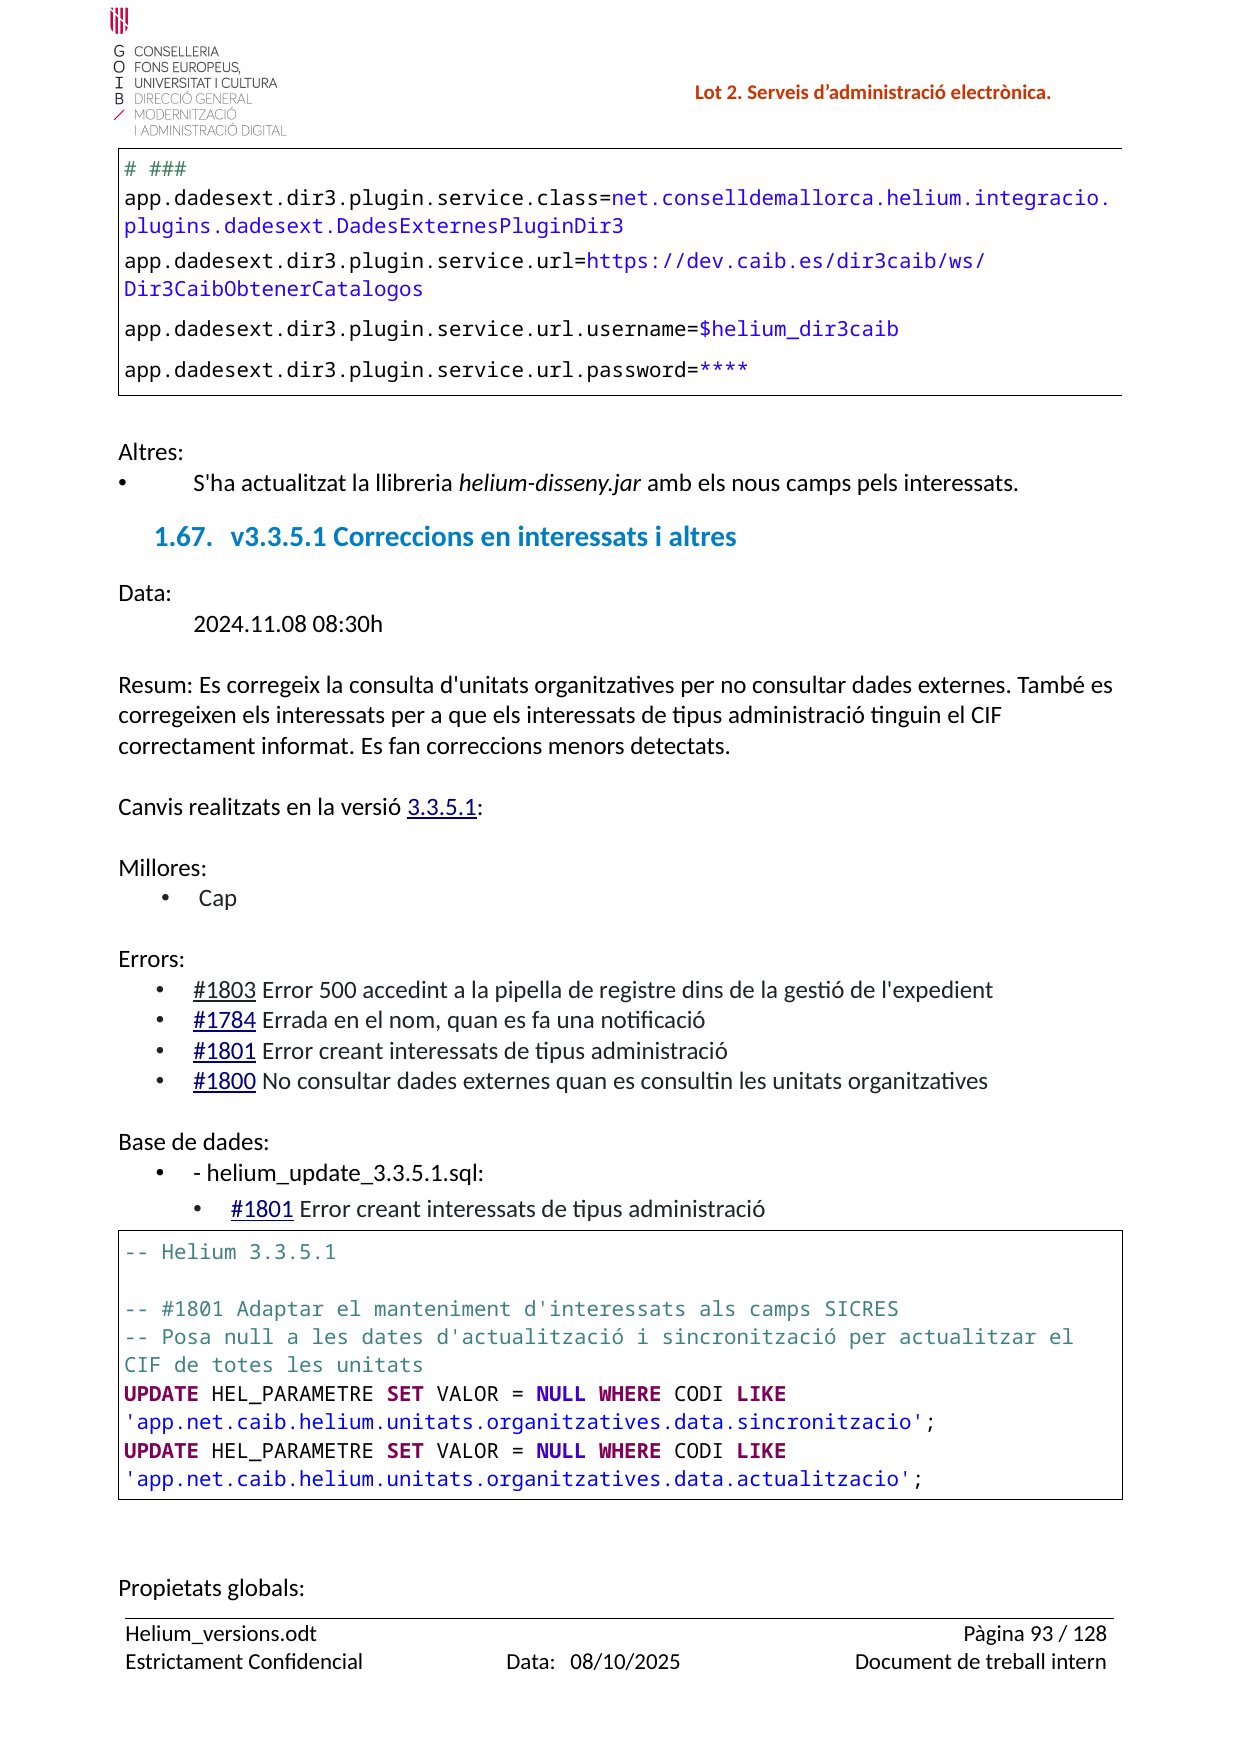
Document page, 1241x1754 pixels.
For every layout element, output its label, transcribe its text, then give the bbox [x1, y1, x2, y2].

text Errors: [118, 943, 1122, 974]
table_header -- Helium 3.3.5.1 -- #1801 Adaptar el manteniment d'interessats als camps SICRES -- Posa null a les dates d'actualització i sincronització per actualitzar el CIF de totes les unitats UPDATE HEL_PARAMETRE SET VALOR = NULL WHERE CODI LIKE 'app.net.caib.helium.unitats.organitzatives.data.sincronitzacio'; UPDATE HEL_PARAMETRE SET VALOR = NULL WHERE CODI LIKE 'app.net.caib.helium.unitats.organitzatives.data.actualitzacio'; [119, 1231, 1122, 1498]
list #1800 No consultar dades externes quan es consultin les unitats organitzatives [156, 1066, 1122, 1096]
text Millores: [118, 852, 1122, 882]
table_header # ### app.dadesext.dir3.plugin.service.class=net.conselldemallorca.helium.integracio.plugins.dadesext.DadesExternesPluginDir3 app.dadesext.dir3.plugin.service.url=https://dev.caib.es/dir3caib/ws/Dir3CaibObtenerCatalogos app.dadesext.dir3.plugin.service.url.username=$helium_dir3caib app.dadesext.dir3.plugin.service.url.password=**** [119, 149, 1122, 395]
list S'ha actualitzat la llibreria helium-disseny.jar amb els nous camps pels interessats. [118, 467, 1122, 497]
text Base de dades: [118, 1127, 1122, 1157]
text 2024.11.08 08:30h [118, 608, 1122, 638]
list #1801 Error creant interessats de tipus administració [156, 1035, 1122, 1066]
list - helium_update_3.3.5.1.sql: [156, 1157, 1122, 1188]
text Resum: Es corregeix la consulta d'unitats organitzatives per no consultar dades externes. També es corregeixen els interessats per a que els interessats de tipus administració tinguin el CIF correctament informat. Es fan correccions menors detectats. [118, 669, 1122, 760]
list #1801 Error creant interessats de tipus administració [193, 1193, 1122, 1224]
text Canvis realitzats en la versió 3.3.5.1: [118, 791, 1122, 821]
picture [100, 0, 297, 144]
list #1803 Error 500 accedint a la pipella de registre dins de la gestió de l'expedient [156, 974, 1122, 1004]
list Cap [161, 882, 1122, 913]
subtitle v3.3.5.1 Correccions en interessats i altres [153, 518, 1122, 553]
list #1784 Errada en el nom, quan es fa una notificació [156, 1004, 1122, 1035]
text Data: [118, 577, 1122, 608]
text Propietats globals: [118, 1572, 1122, 1603]
text Altres: [118, 436, 1122, 467]
